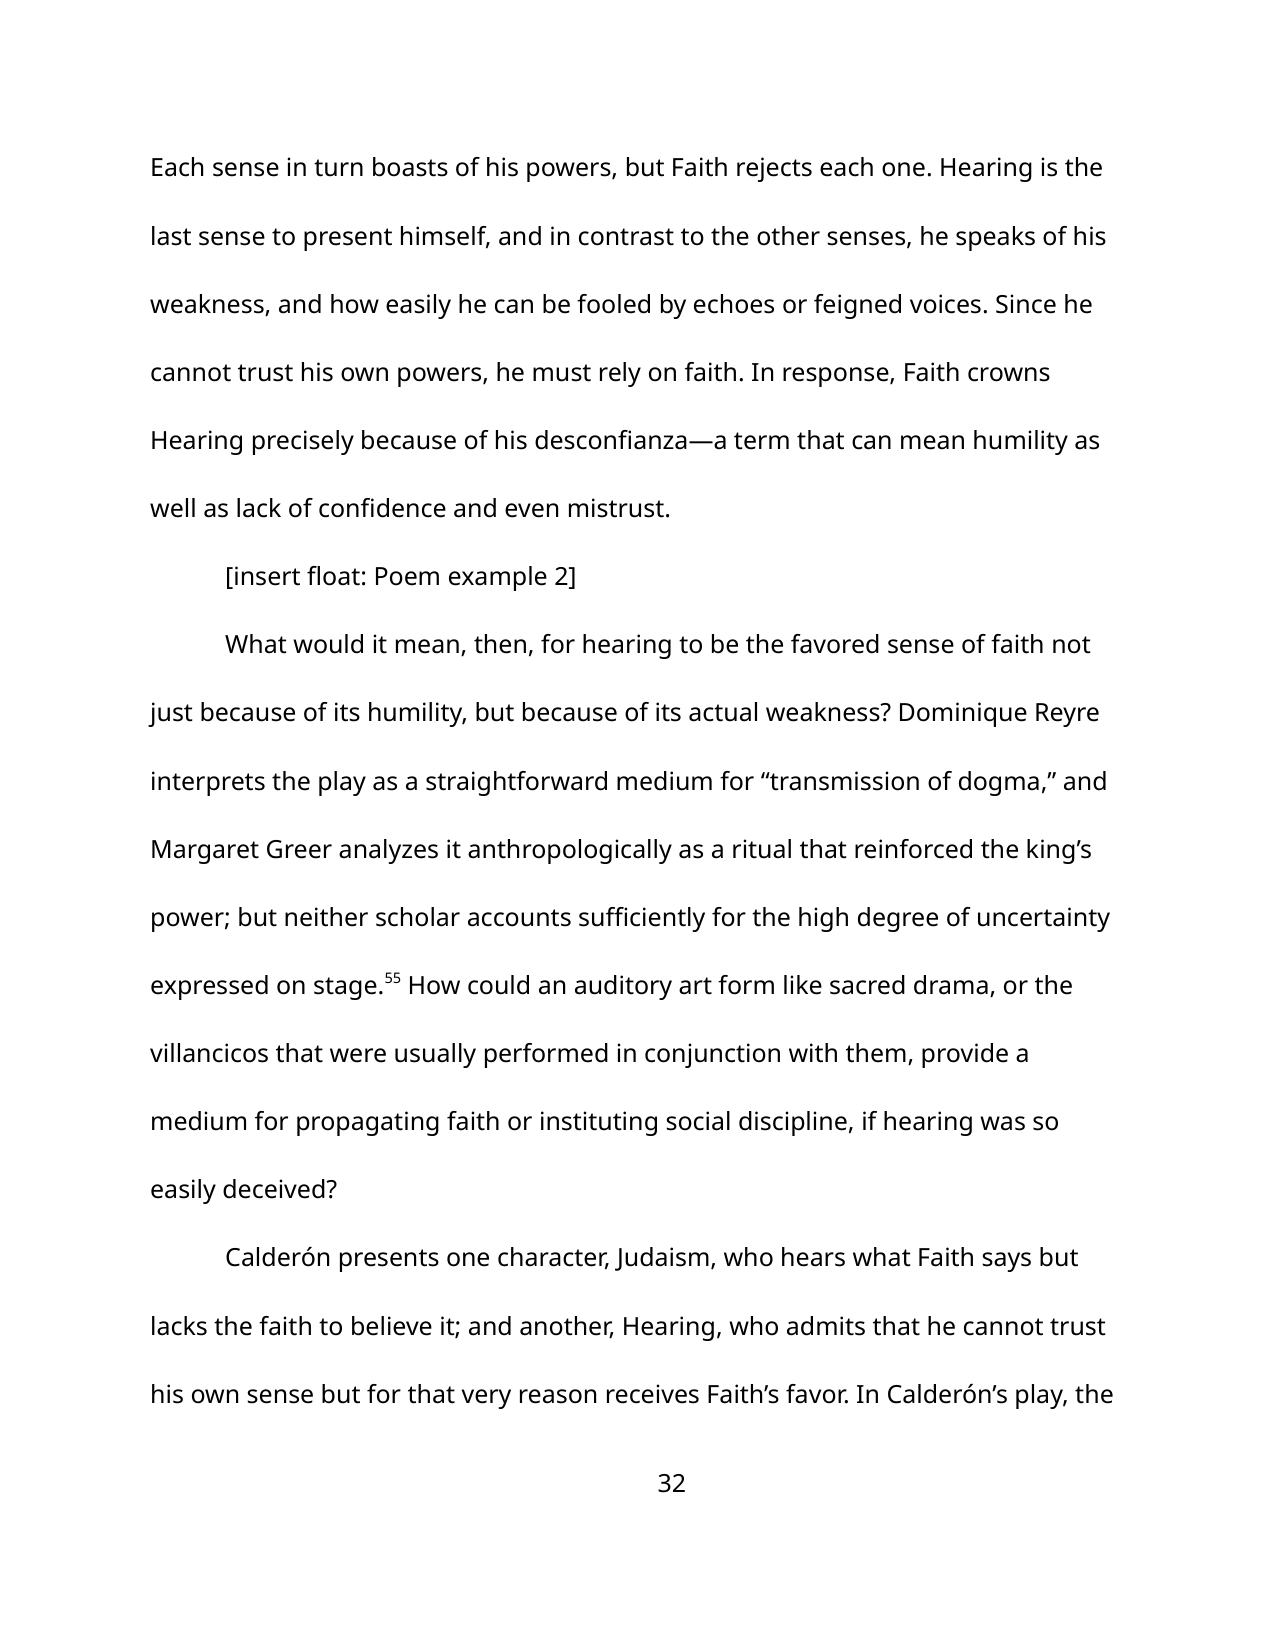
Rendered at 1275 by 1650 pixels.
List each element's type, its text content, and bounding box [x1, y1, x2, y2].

text What would it mean, then, for hearing to be the favored sense of faith not just because of its humility, but because of its actual weakness? Dominique Reyre interprets the play as a straightforward medium for “transmission of dogma,” and Margaret Greer analyzes it anthropologically as a ritual that reinforced the king’s power; but neither scholar accounts sufficiently for the high degree of uncertainty expressed on stage. How could an auditory art form like sacred drama, or the villancicos that were usually performed in conjunction with them, provide a medium for propagating faith or instituting social discipline, if hearing was so easily deceived? [150, 627, 1125, 1206]
text [insert float: Poem example 2] [150, 559, 1125, 593]
text Calderón presents one character, Judaism, who hears what Faith says but lacks the faith to believe it; and another, Hearing, who admits that he cannot trust his own sense but for that very reason receives Faith’s favor. In Calderón’s play, the [150, 1240, 1125, 1410]
text Each sense in turn boasts of his powers, but Faith rejects each one. Hearing is the last sense to present himself, and in contrast to the other senses, he speaks of his weakness, and how easily he can be fooled by echoes or feigned voices. Since he cannot trust his own powers, he must rely on faith. In response, Faith crowns Hearing precisely because of his desconfianza—a term that can mean humility as well as lack of confidence and even mistrust. [150, 150, 1125, 525]
